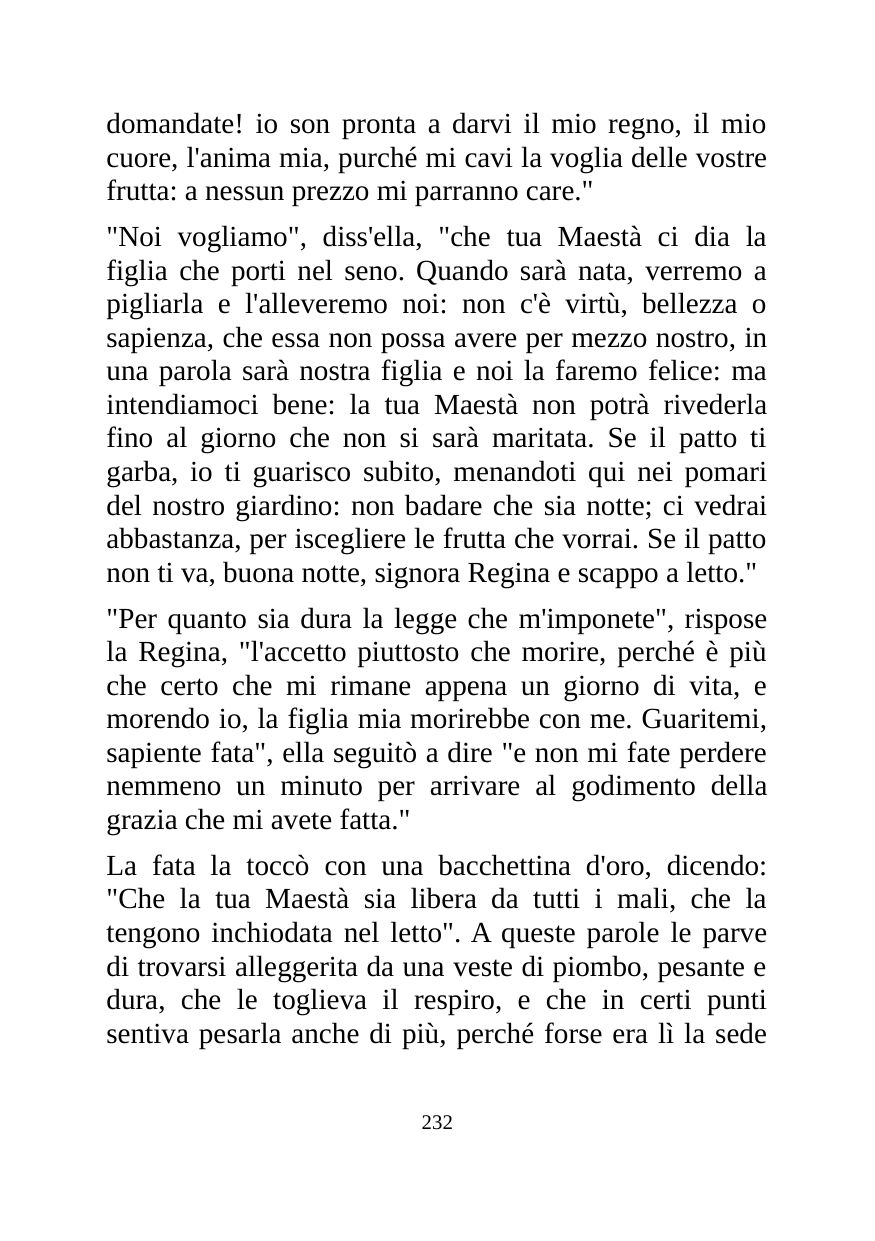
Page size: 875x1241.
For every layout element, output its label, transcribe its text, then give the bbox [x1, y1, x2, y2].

text "Noi vogliamo", diss'ella, "che tua Maestà ci dia la figlia che porti nel seno. Quando sarà nata, verremo a pigliarla e l'alleveremo noi: non c'è virtù, bellezza o sapienza, che essa non possa avere per mezzo nostro, in una parola sarà nostra figlia e noi la faremo felice: ma intendiamoci bene: la tua Maestà non potrà rivederla fino al giorno che non si sarà maritata. Se il patto ti garba, io ti guarisco subito, menandoti qui nei pomari del nostro giardino: non badare che sia notte; ci vedrai abbastanza, per iscegliere le frutta che vorrai. Se il patto non ti va, buona notte, signora Regina e scappo a letto." [106, 219, 768, 588]
text "Per quanto sia dura la legge che m'imponete", rispose la Regina, "l'accetto piuttosto che morire, perché è più che certo che mi rimane appena un giorno di vita, e morendo io, la figlia mia morirebbe con me. Guaritemi, sapiente fata", ella seguitò a dire "e non mi fate perdere nemmeno un minuto per arrivare al godimento della grazia che mi avete fatta." [106, 601, 768, 836]
text La fata la toccò con una bacchettina d'oro, dicendo: "Che la tua Maestà sia libera da tutti i mali, che la tengono inchiodata nel letto". A queste parole le parve di trovarsi alleggerita da una veste di piombo, pesante e dura, che le toglieva il respiro, e che in certi punti sentiva pesarla anche di più, perché forse era lì la sede [106, 848, 768, 1049]
text domandate! io son pronta a darvi il mio regno, il mio cuore, l'anima mia, purché mi cavi la voglia delle vostre frutta: a nessun prezzo mi parranno care." [106, 106, 768, 207]
